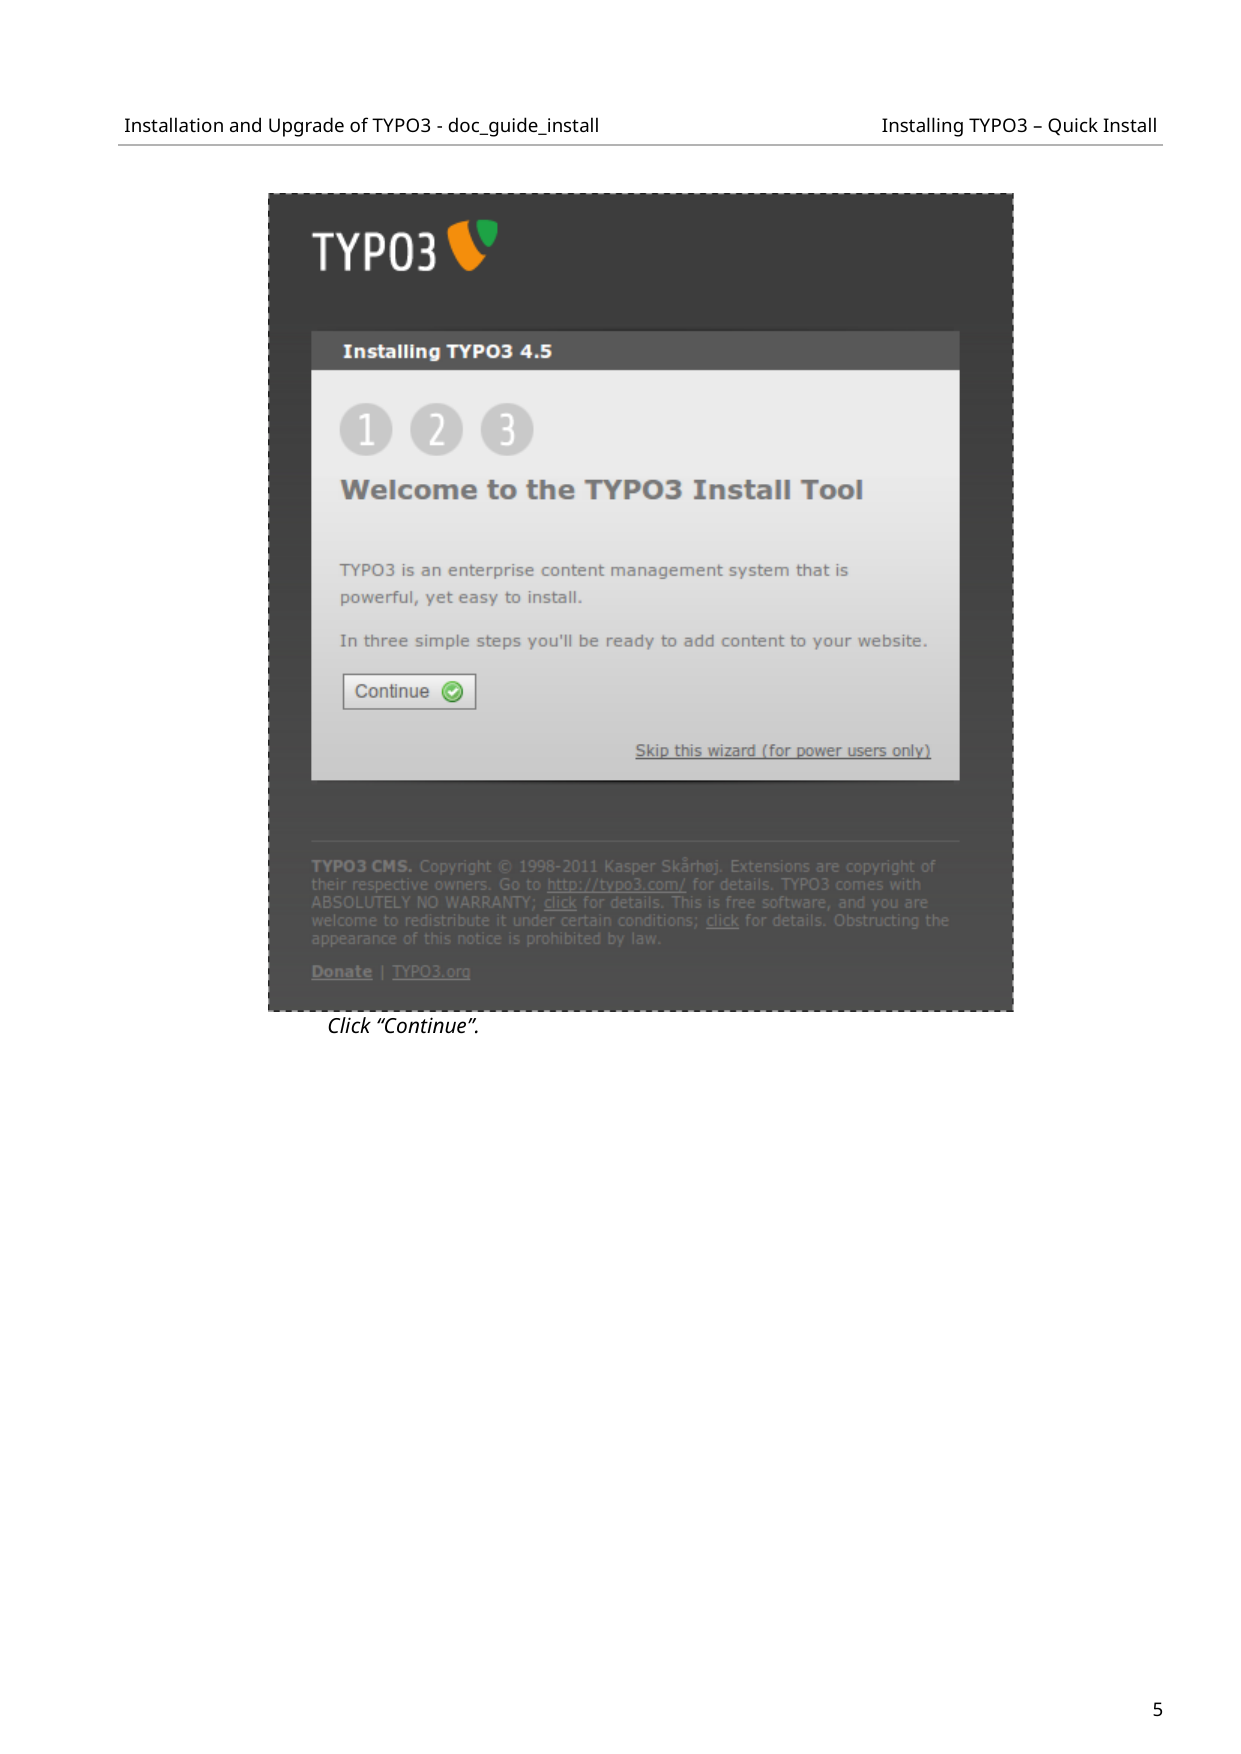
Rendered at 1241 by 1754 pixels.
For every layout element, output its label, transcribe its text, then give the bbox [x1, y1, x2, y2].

picture [268, 193, 1014, 1012]
text Click “Continue”. [327, 1012, 1013, 1040]
